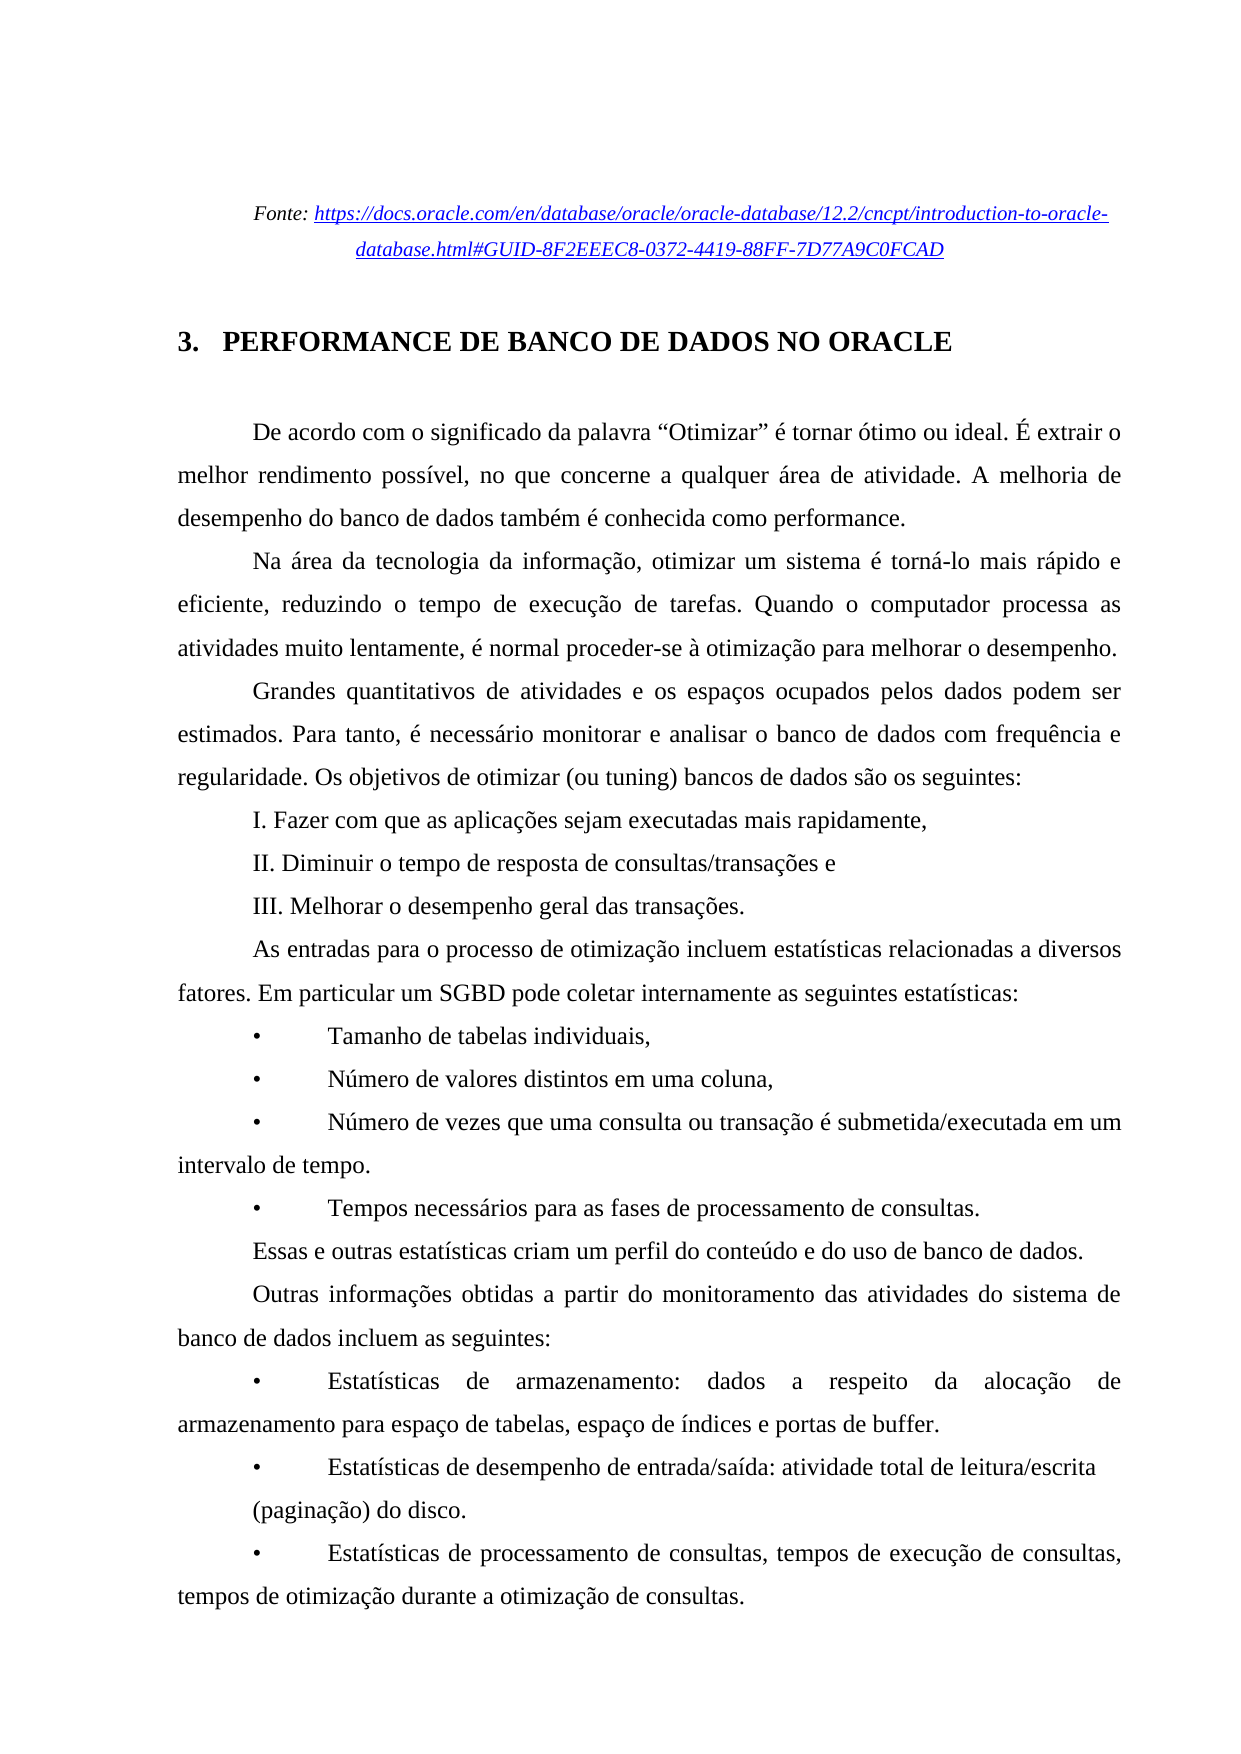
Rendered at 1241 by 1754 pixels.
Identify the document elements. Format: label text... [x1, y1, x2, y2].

text • Número de vezes que uma consulta ou transação é submetida/executada em um intervalo de tempo. [177, 1107, 1122, 1179]
text Fonte: https://docs.oracle.com/en/database/oracle/oracle-database/12.2/cncpt/introduction-to-oracle-database.html#GUID-8F2EEEC8-0372-4419-88FF-7D77A9C0FCAD [177, 201, 1122, 261]
text Outras informações obtidas a partir do monitoramento das atividades do sistema de banco de dados incluem as seguintes: [177, 1279, 1122, 1351]
text Essas e outras estatísticas criam um perfil do conteúdo e do uso de banco de dados. [177, 1236, 1122, 1265]
text • Estatísticas de armazenamento: dados a respeito da alocação de armazenamento para espaço de tabelas, espaço de índices e portas de buffer. [177, 1366, 1122, 1438]
text • Tamanho de tabelas individuais, [177, 1021, 1122, 1049]
text De acordo com o significado da palavra “Otimizar” é tornar ótimo ou ideal. É extrair o melhor rendimento possível, no que concerne a qualquer área de atividade. A melhoria de desempenho do banco de dados também é conhecida como performance. [177, 417, 1122, 532]
text (paginação) do disco. [177, 1495, 1122, 1524]
text • Estatísticas de desempenho de entrada/saída: atividade total de leitura/escrita [177, 1452, 1122, 1481]
text • Estatísticas de processamento de consultas, tempos de execução de consultas, tempos de otimização durante a otimização de consultas. [177, 1538, 1122, 1610]
text II. Diminuir o tempo de resposta de consultas/transações e [177, 848, 1122, 877]
subtitle PERFORMANCE DE BANCO DE DADOS NO ORACLE [177, 324, 1122, 357]
text I. Fazer com que as aplicações sejam executadas mais rapidamente, [177, 805, 1122, 834]
text III. Melhorar o desempenho geral das transações. [177, 891, 1122, 920]
text • Número de valores distintos em uma coluna, [177, 1064, 1122, 1093]
text Na área da tecnologia da informação, otimizar um sistema é torná-lo mais rápido e eficiente, reduzindo o tempo de execução de tarefas. Quando o computador processa as atividades muito lentamente, é normal proceder-se à otimização para melhorar o desempenho. [177, 546, 1122, 661]
text As entradas para o processo de otimização incluem estatísticas relacionadas a diversos fatores. Em particular um SGBD pode coletar internamente as seguintes estatísticas: [177, 934, 1122, 1006]
text • Tempos necessários para as fases de processamento de consultas. [177, 1193, 1122, 1222]
text Grandes quantitativos de atividades e os espaços ocupados pelos dados podem ser estimados. Para tanto, é necessário monitorar e analisar o banco de dados com frequência e regularidade. Os objetivos de otimizar (ou tuning) bancos de dados são os seguintes: [177, 676, 1122, 791]
